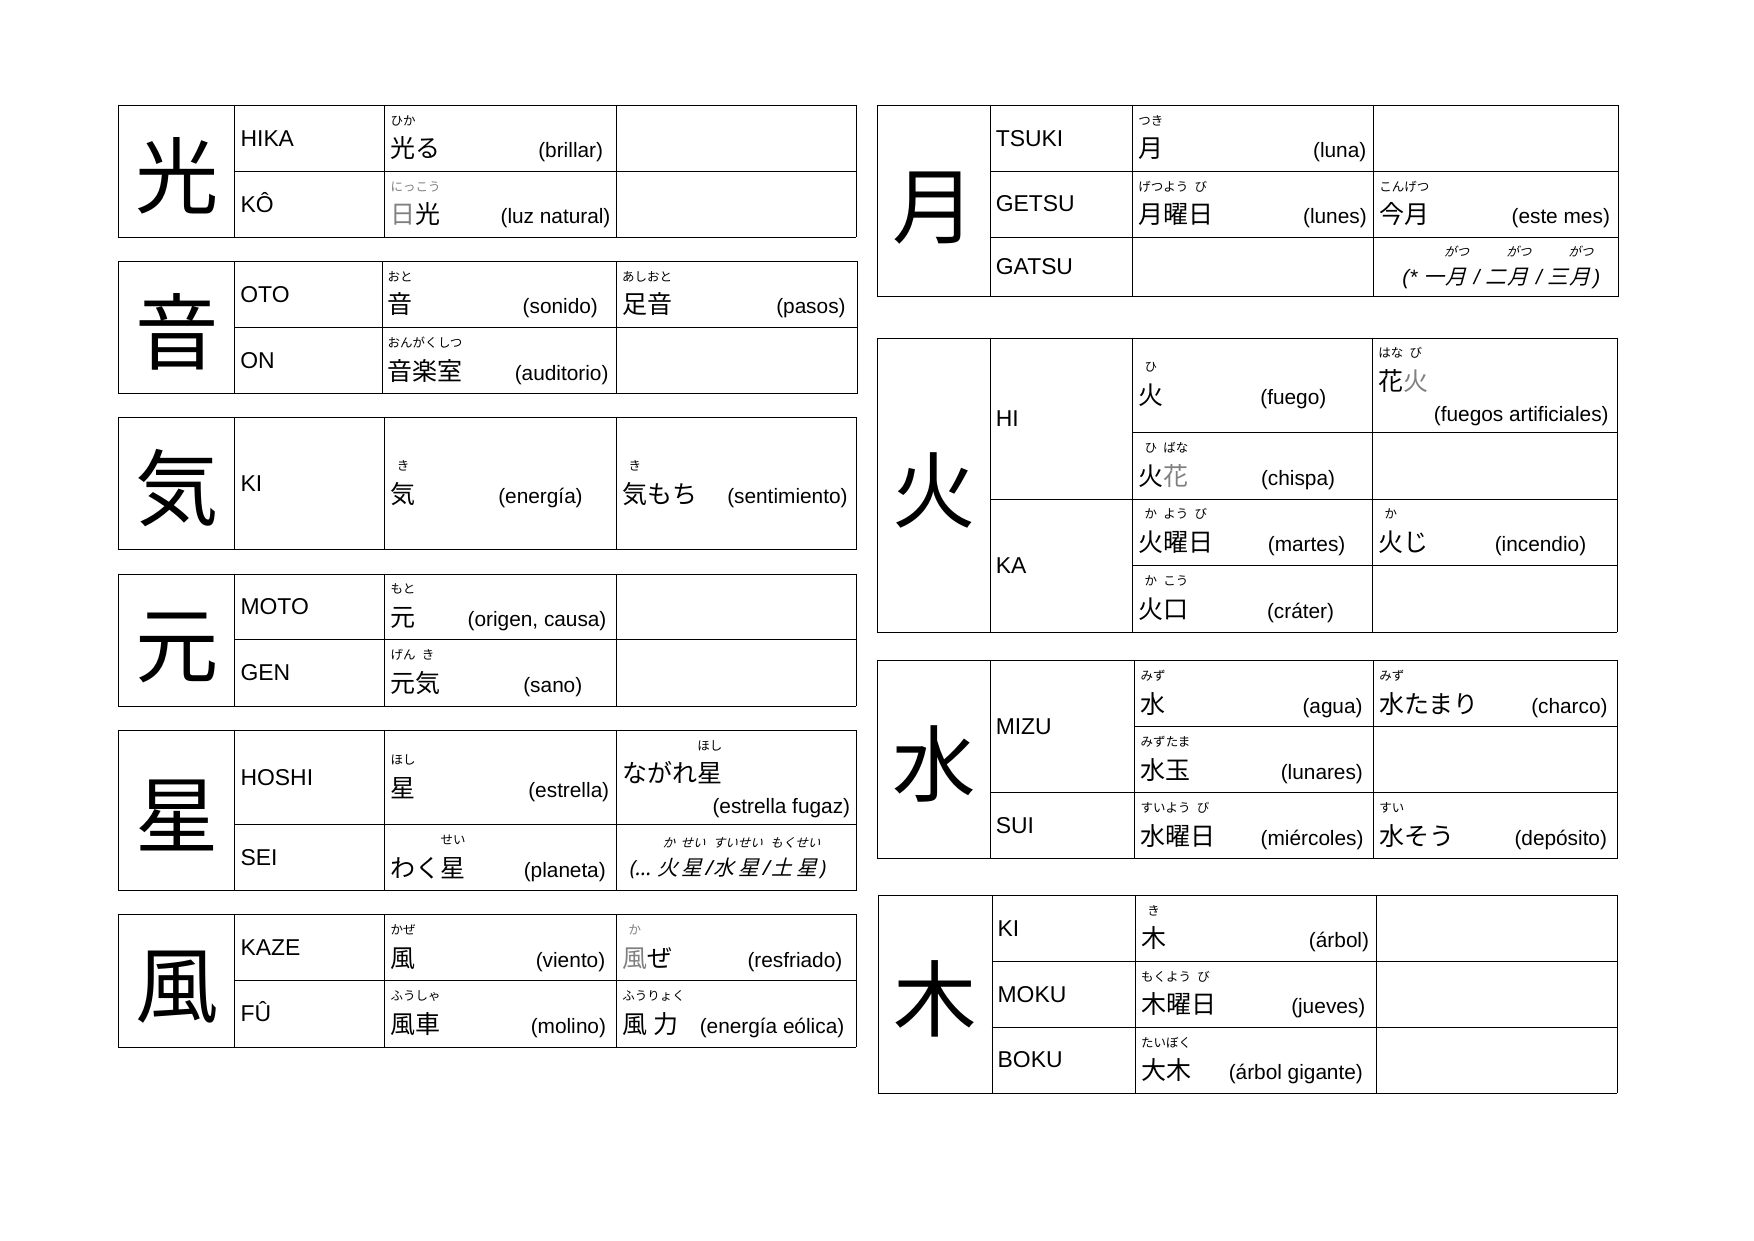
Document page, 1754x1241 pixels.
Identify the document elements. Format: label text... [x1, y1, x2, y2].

table_cell FÛ [235, 981, 384, 1047]
table_cell GATSU [991, 238, 1132, 296]
table_header 火 [878, 339, 990, 632]
table_cell SUI [991, 793, 1134, 858]
table_cell 月げつ曜よう日び (lunes) [1133, 172, 1373, 237]
table_cell [617, 328, 857, 393]
table_header [617, 575, 856, 639]
table_header 水 [878, 661, 990, 858]
table_cell (… 火か星せい/水すい星せい/土もく星せい) [617, 825, 856, 890]
table_header 水みずたまり (charco) [1374, 661, 1617, 726]
table_cell 火かじ (incendio) [1373, 500, 1617, 565]
table_header 星 [119, 731, 234, 890]
table_cell 火か口こう (cráter) [1133, 566, 1372, 632]
table_header [1377, 896, 1617, 961]
table_header 元 [119, 575, 234, 706]
table_header 月 [878, 106, 990, 296]
table_header 気き (energía) [385, 418, 616, 549]
table_cell [617, 640, 856, 706]
table_cell MOKU [993, 962, 1135, 1027]
table_header 星ほし (estrella) [385, 731, 616, 824]
table_cell 日にっ光こう (luz natural) [385, 172, 616, 237]
table_cell [1373, 433, 1617, 499]
table_cell わく星せい (planeta) [385, 825, 616, 890]
table_header 風かぜ (viento) [385, 915, 616, 980]
table_cell [1373, 566, 1617, 632]
table_cell [1377, 1028, 1617, 1093]
table_header 元もと (origen, causa) [385, 575, 616, 639]
table_header 気 [119, 418, 234, 549]
table_cell 光ひかる (brillar) [385, 106, 616, 171]
table_cell KÔ [235, 172, 384, 237]
table_cell GETSU [991, 172, 1132, 237]
table_header 水みず (agua) [1135, 661, 1373, 726]
table_cell 水すいそう (depósito) [1374, 793, 1617, 858]
table_header ながれ星ほし (estrella fugaz) [617, 731, 856, 824]
table_cell 音おん楽がく室しつ (auditorio) [383, 328, 616, 393]
table_cell [1133, 238, 1373, 296]
table_cell 風ふう力りょく (energía eólica) [617, 981, 856, 1047]
table_header [1374, 106, 1618, 171]
table_cell 今こん月げつ (este mes) [1374, 172, 1618, 237]
table_header MIZU [991, 661, 1134, 792]
table_cell 火か曜よう日び (martes) [1133, 500, 1372, 565]
table_cell HIKA [235, 106, 384, 171]
table_header 足あし音おと (pasos) [617, 262, 857, 327]
table_cell ON [235, 328, 382, 393]
table_cell [1374, 727, 1617, 792]
table_cell 大たい木ぼく (árbol gigante) [1136, 1028, 1376, 1093]
table_cell (* 一月がつ / 二月がつ / 三月がつ) [1374, 238, 1618, 296]
table_header 音おと (sonido) [383, 262, 616, 327]
table_cell KA [991, 500, 1132, 632]
table_header HI [991, 339, 1132, 499]
table_cell 木もく曜よう日び (jueves) [1136, 962, 1376, 1027]
table_header HOSHI [235, 731, 384, 824]
table_header 花はな火び (fuegos artificiales) [1373, 339, 1617, 432]
table_header MOTO [235, 575, 384, 639]
table_cell 元げん気き (sano) [385, 640, 616, 706]
table_cell 風ふう車しゃ (molino) [385, 981, 616, 1047]
table_header 木き (árbol) [1136, 896, 1376, 961]
table_header 木 [879, 896, 992, 1093]
table_header TSUKI [991, 106, 1132, 171]
table_cell SEI [235, 825, 384, 890]
table_header 気きもち (sentimiento) [617, 418, 856, 549]
table_cell BOKU [993, 1028, 1135, 1093]
table_cell 火ひ花ばな (chispa) [1133, 433, 1372, 499]
table_cell 水みず玉たま (lunares) [1135, 727, 1373, 792]
table_header 月つき (luna) [1133, 106, 1373, 171]
table_header KAZE [235, 915, 384, 980]
table_header OTO [235, 262, 382, 327]
table_cell [617, 106, 856, 171]
table_header 音 [119, 262, 234, 393]
table_header KI [235, 418, 384, 549]
table_cell GEN [235, 640, 384, 706]
table_cell [617, 172, 856, 237]
table_cell [1377, 962, 1617, 1027]
table_header 光 [119, 106, 234, 237]
table_header KI [993, 896, 1135, 961]
table_header 風かぜ (resfriado) [617, 915, 856, 980]
table_header 火ひ (fuego) [1133, 339, 1372, 432]
table_cell 水すい曜よう日び (miércoles) [1135, 793, 1373, 858]
table_header 風 [119, 915, 234, 1047]
